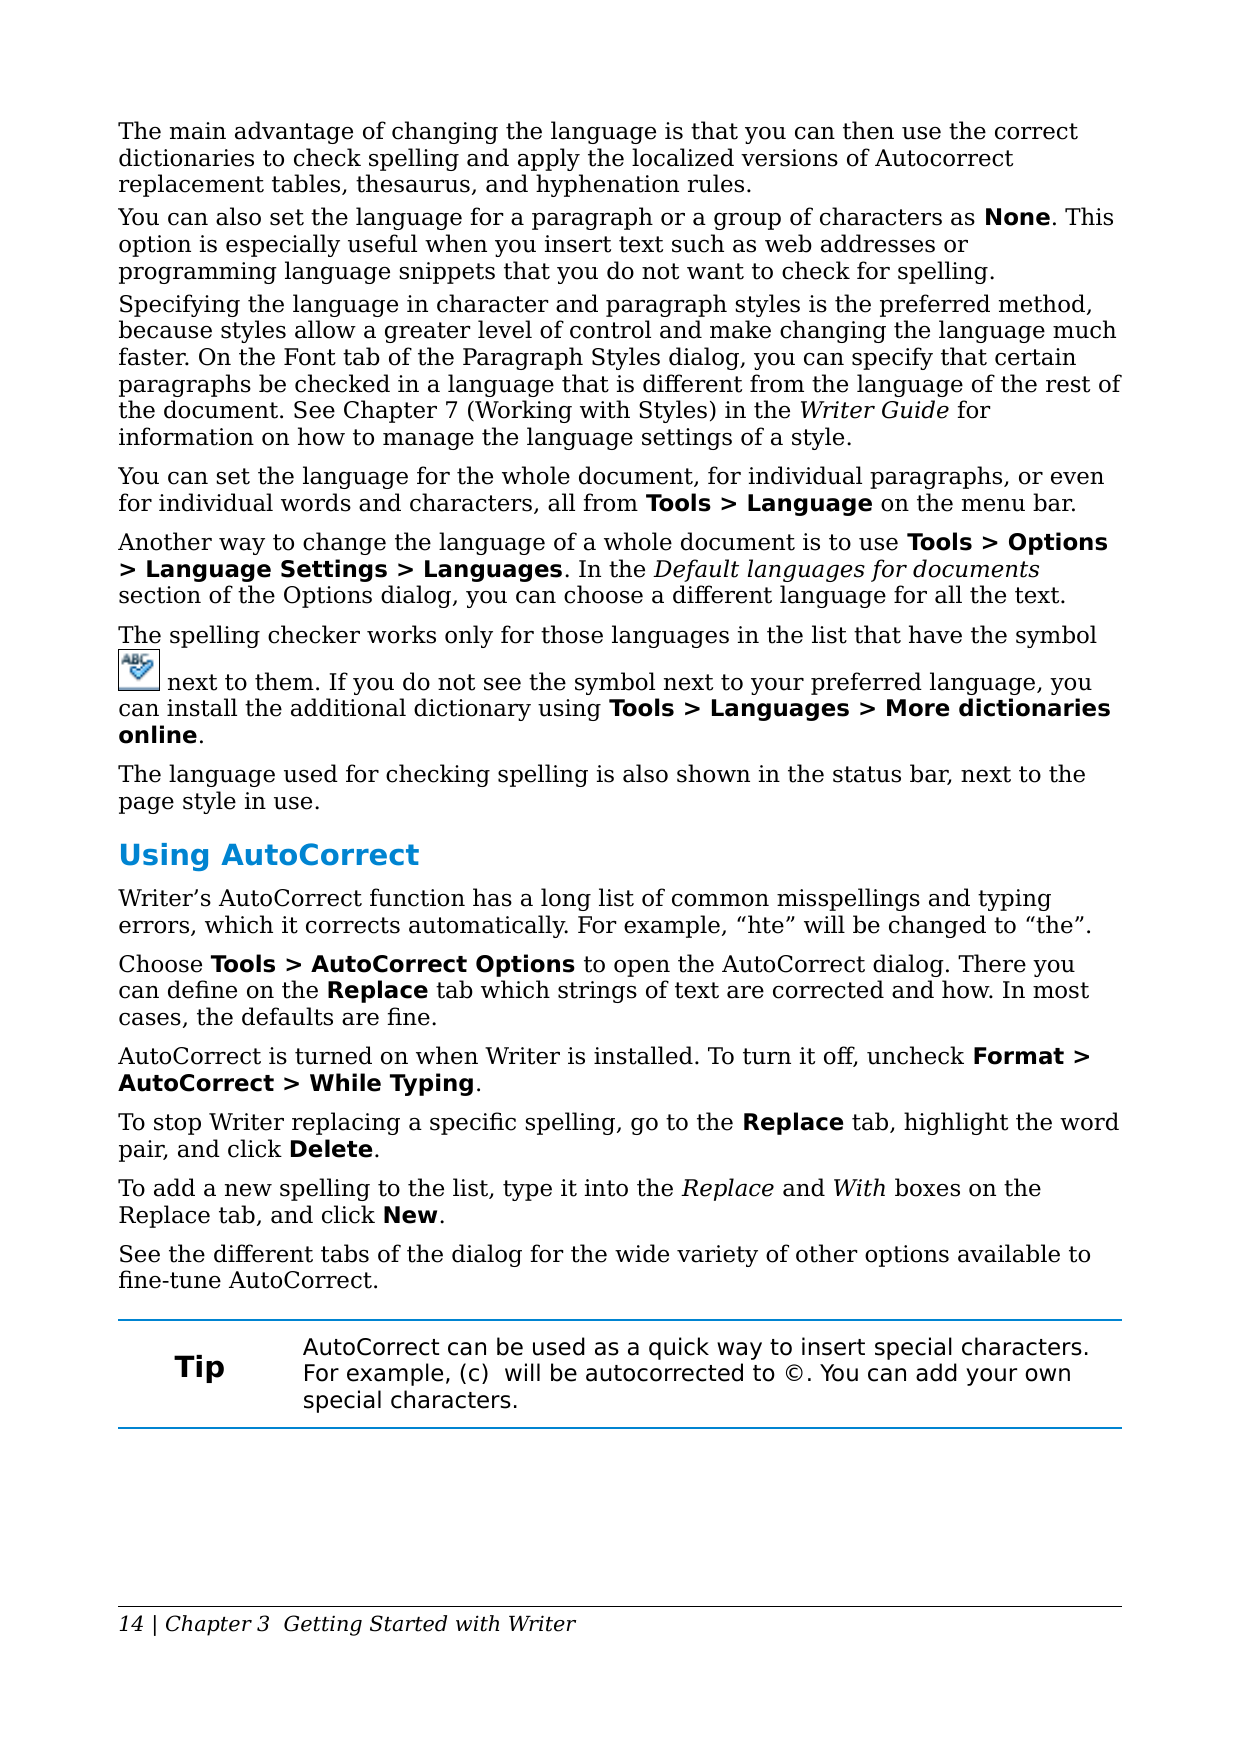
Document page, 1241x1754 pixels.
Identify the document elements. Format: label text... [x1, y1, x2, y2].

table_header Tip [118, 1321, 281, 1427]
text The language used for checking spelling is also shown in the status bar, next to the page style in use. [118, 761, 1122, 814]
subtitle Using AutoCorrect [118, 839, 1122, 873]
text Writer’s AutoCorrect function has a long list of common misspellings and typing errors, which it corrects automatically. For example, “hte” will be changed to “the”. [118, 885, 1122, 938]
text AutoCorrect is turned on when Writer is installed. To turn it off, uncheck Format > AutoCorrect > While Typing. [118, 1043, 1122, 1097]
text Another way to change the language of a whole document is to use Tools > Options > Language Settings > Languages. In the Default languages for documents section of the Options dialog, you can choose a different language for all the text. [118, 529, 1122, 609]
table_header AutoCorrect can be used as a quick way to insert special characters. For example, (c) will be autocorrected to ©. You can add your own special characters. [281, 1321, 1122, 1427]
list The main advantage of changing the language is that you can then use the correct dictionaries to check spelling and apply the localized versions of Autocorrect replacement tables, thesaurus, and hyphenation rules. [118, 118, 1122, 198]
text Specifying the language in character and paragraph styles is the preferred method, because styles allow a greater level of control and make changing the language much faster. On the Font tab of the Paragraph Styles dialog, you can specify that certain paragraphs be checked in a language that is different from the language of the rest of the document. See Chapter 7 (Working with Styles) in the Writer Guide for information on how to manage the language settings of a style. [118, 291, 1122, 451]
text See the different tabs of the dialog for the wide variety of other options available to fine-tune AutoCorrect. [118, 1241, 1122, 1294]
text To add a new spelling to the list, type it into the Replace and With boxes on the Replace tab, and click New. [118, 1175, 1122, 1228]
text The spelling checker works only for those languages in the list that have the symbol next to them. If you do not see the symbol next to your preferred language, you can install the additional dictionary using Tools > Languages > More dictionaries online. [118, 622, 1122, 749]
list You can also set the language for a paragraph or a group of characters as None. This option is especially useful when you insert text such as web addresses or programming language snippets that you do not want to check for spelling. [118, 204, 1122, 284]
text You can set the language for the whole document, for individual paragraphs, or even for individual words and characters, all from Tools > Language on the menu bar. [118, 463, 1122, 517]
text To stop Writer replacing a specific spelling, go to the Replace tab, highlight the word pair, and click Delete. [118, 1109, 1122, 1163]
text Choose Tools > AutoCorrect Options to open the AutoCorrect dialog. There you can define on the Replace tab which strings of text are corrected and how. In most cases, the defaults are fine. [118, 951, 1122, 1031]
picture [119, 650, 159, 690]
